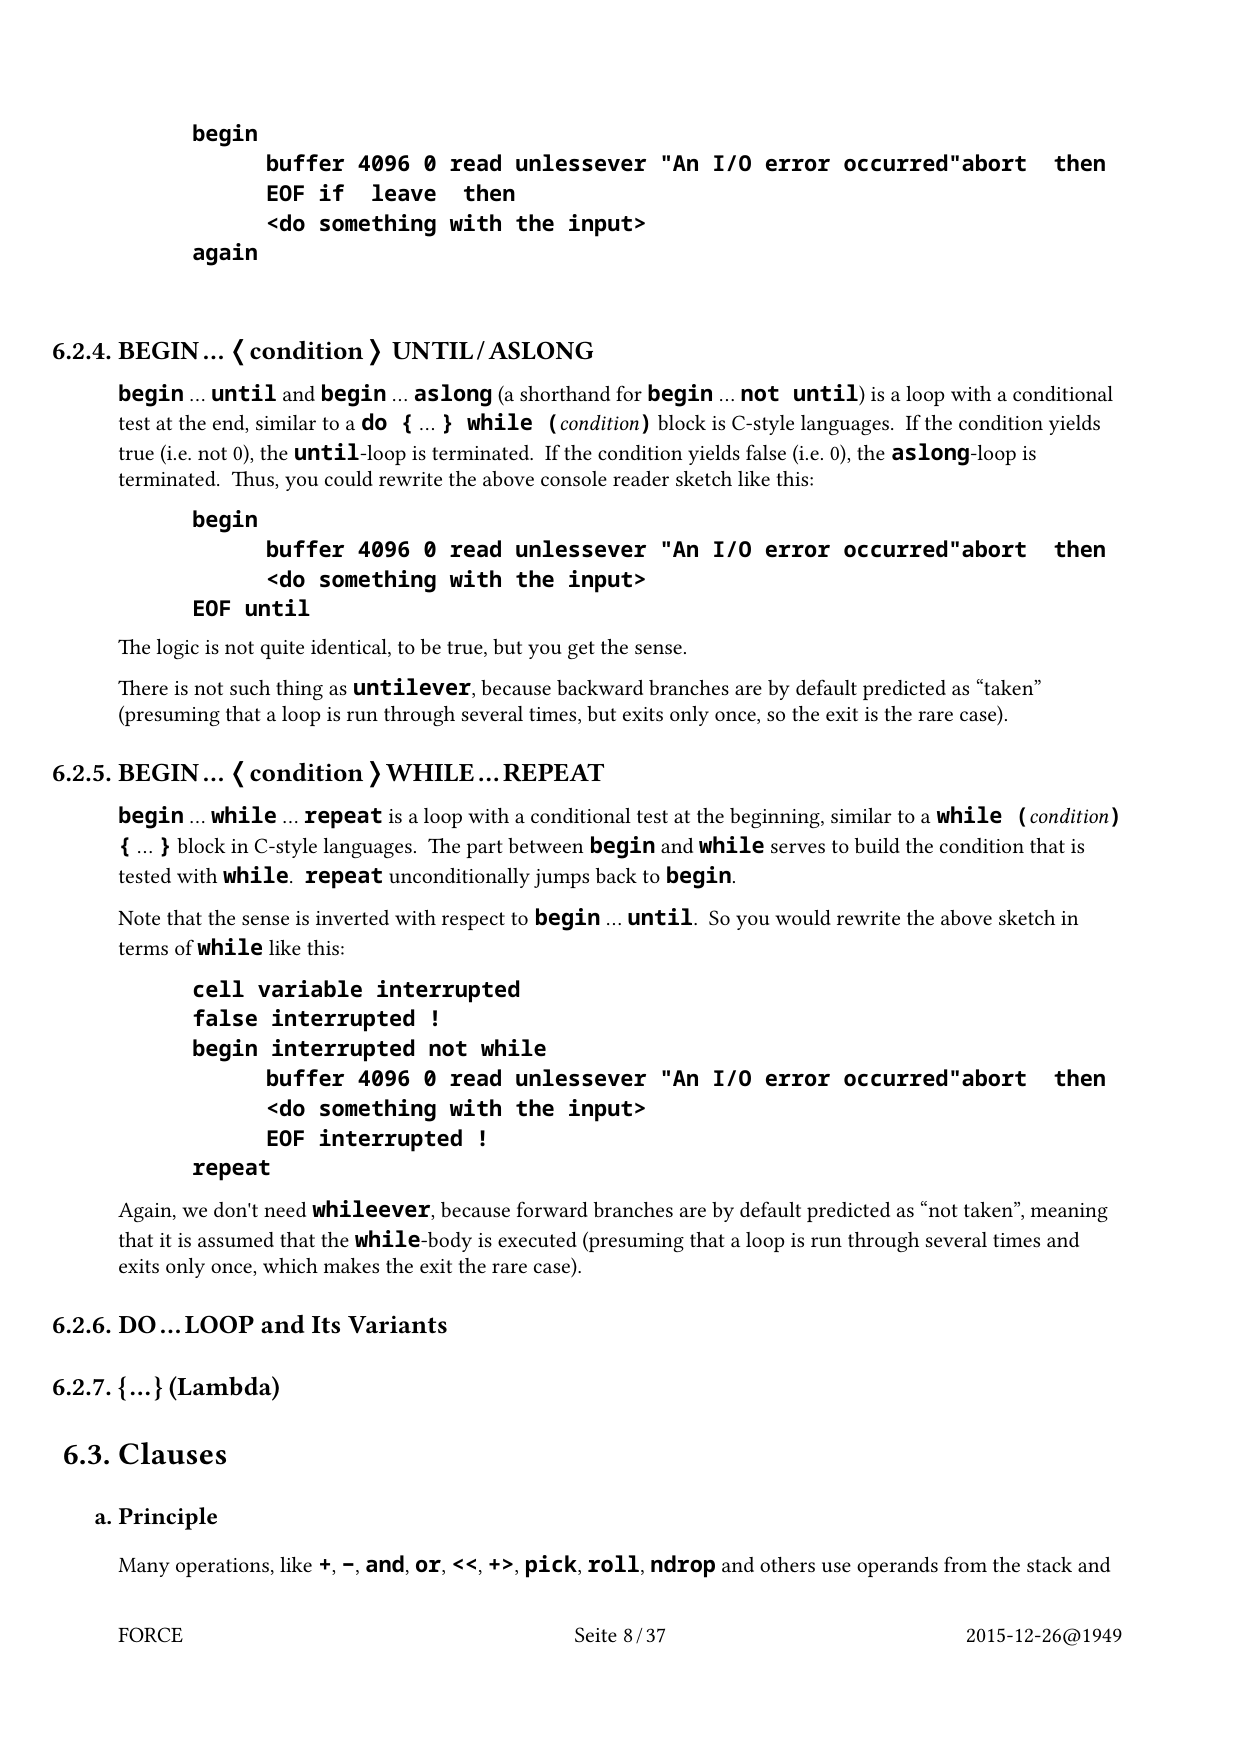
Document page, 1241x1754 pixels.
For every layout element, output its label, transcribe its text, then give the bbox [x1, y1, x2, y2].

text Again, we don't need whileever, because forward branches are by default predicted as “not taken”, meaning that it is assumed that the while-body is executed (presuming that a loop is run through several times and exits only once, which makes the exit the rare case). [118, 1194, 1122, 1279]
subtitle Principle [118, 1503, 1122, 1530]
subtitle DO … LOOP and Its Variants [118, 1310, 1122, 1340]
subtitle BEGIN … ❬condition❭ UNTIL / ASLONG [118, 336, 1122, 366]
text begin buffer 4096 0 read unlessever "An I/O error occurred"abort then EOF if leave then <do something with the input> again [118, 118, 1122, 267]
text There is not such thing as untilever, because backward branches are by default predicted as “taken” (presuming that a loop is run through several times, but exits only once, so the exit is the rare case). [118, 672, 1122, 727]
text begin ... while ... repeat is a loop with a conditional test at the beginning, similar to a while (condition) { ... } block in C-style languages. The part between begin and while serves to build the condition that is tested with while. repeat unconditionally jumps back to begin. [118, 800, 1122, 890]
text The logic is not quite identical, to be true, but you get the sense. [118, 635, 1122, 660]
text cell variable interrupted false interrupted ! begin interrupted not while buffer 4096 0 read unlessever "An I/O error occurred"abort then <do something with the input> EOF interrupted ! repeat [118, 973, 1122, 1182]
subtitle Clauses [118, 1436, 1122, 1472]
text Many operations, like +, −, and, or, <<, +>, pick, roll, ndrop and others use operands from the stack and [118, 1549, 1122, 1579]
text Note that the sense is inverted with respect to begin ... until. So you would rewrite the above sketch in terms of while like this: [118, 902, 1122, 961]
text begin buffer 4096 0 read unlessever "An I/O error occurred"abort then <do something with the input> EOF until [118, 504, 1122, 623]
text begin … until and begin … aslong (a shorthand for begin ... not until) is a loop with a conditional test at the end, similar to a do { ... } while (condition) block is C-style languages. If the condition yields true (i. e. not 0), the until-loop is terminated. If the condition yields false (i. e. 0), the aslong-loop is terminated. Thus, you could rewrite the above console reader sketch like this: [118, 378, 1122, 492]
subtitle BEGIN … ❬condition❭WHILE … REPEAT [118, 758, 1122, 788]
subtitle { … } (Lambda) [118, 1372, 1122, 1402]
